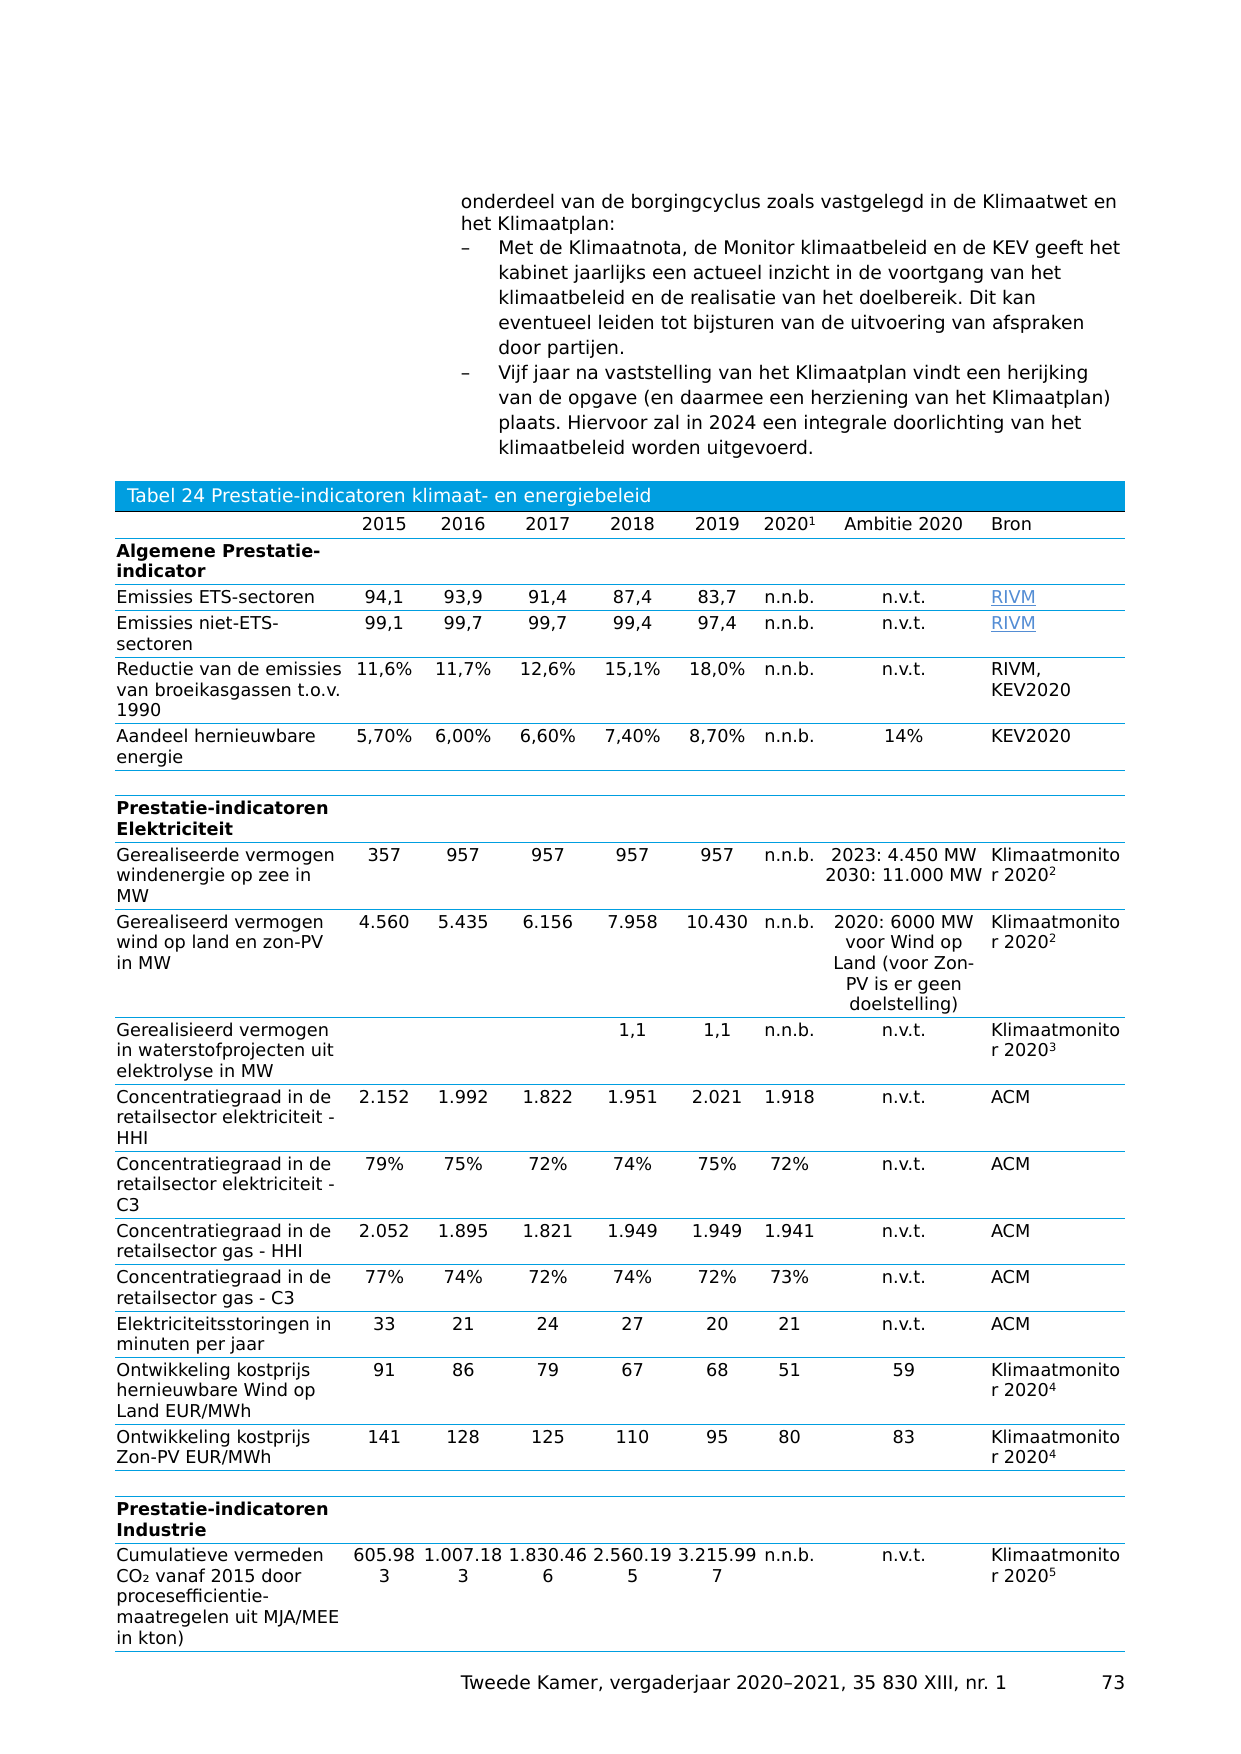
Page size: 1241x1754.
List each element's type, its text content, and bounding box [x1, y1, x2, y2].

table_cell 72% [675, 1265, 759, 1311]
table_cell 87,4 [590, 585, 675, 610]
table_cell 67 [590, 1358, 675, 1424]
table_cell [590, 1471, 675, 1496]
table_cell 99,4 [590, 611, 675, 656]
table_cell 1.821 [505, 1219, 590, 1264]
table_cell 110 [590, 1425, 675, 1470]
table_cell 2.052 [348, 1219, 421, 1264]
table_cell [505, 771, 590, 795]
table_cell 2017 [505, 512, 590, 538]
table_cell 99,1 [348, 611, 421, 656]
table_cell Klimaatmonitor 20205 [988, 1544, 1125, 1651]
table_cell n.v.t. [819, 1219, 988, 1264]
table_cell 5,70% [348, 724, 421, 770]
table_cell n.v.t. [819, 1152, 988, 1218]
table_cell 2.152 [348, 1085, 421, 1151]
table_cell [115, 771, 348, 795]
table_cell [590, 771, 675, 795]
table_cell ACM [988, 1085, 1125, 1151]
table_cell 59 [819, 1358, 988, 1424]
table_cell 20201 [759, 512, 819, 538]
table_cell Concentratiegraad in de retailsector elektriciteit - HHI [115, 1085, 348, 1151]
table_cell [590, 539, 675, 584]
table_cell KEV2020 [988, 724, 1125, 770]
table_cell n.v.t. [819, 1018, 988, 1084]
table_cell 80 [759, 1425, 819, 1470]
table_cell Ontwikkeling kostprijs hernieuwbare Wind op Land EUR/MWh [115, 1358, 348, 1424]
table_cell Concentratiegraad in de retailsector gas - HHI [115, 1219, 348, 1264]
table_cell 14% [819, 724, 988, 770]
table_cell ACM [988, 1265, 1125, 1311]
table_cell 79% [348, 1152, 421, 1218]
table_cell 24 [505, 1312, 590, 1357]
table_cell RIVM [988, 611, 1125, 656]
table_cell [348, 1471, 421, 1496]
table_cell 83,7 [675, 585, 759, 610]
table_cell Prestatie-indicatoren Industrie [115, 1497, 348, 1542]
table_cell [759, 1497, 819, 1542]
table_cell [505, 1018, 590, 1084]
table_cell 2016 [421, 512, 505, 538]
table_cell 15,1% [590, 658, 675, 723]
table_cell Algemene Prestatie-indicator [115, 539, 348, 584]
table_cell 77% [348, 1265, 421, 1311]
table_cell 72% [505, 1152, 590, 1218]
table_cell 1.007.183 [421, 1544, 505, 1651]
table_cell Klimaatmonitor 20204 [988, 1425, 1125, 1470]
table_cell 141 [348, 1425, 421, 1470]
table_cell 75% [675, 1152, 759, 1218]
table_cell n.n.b. [759, 585, 819, 610]
table_cell Klimaatmonitor 20202 [988, 843, 1125, 909]
table_cell 1.830.466 [505, 1544, 590, 1651]
table_cell 2020: 6000 MW voor Wind op Land (voor Zon-PV is er geen doelstelling) [819, 910, 988, 1017]
table_cell 4.560 [348, 910, 421, 1017]
table_cell [505, 796, 590, 842]
table_cell n.n.b. [759, 658, 819, 723]
table_cell Klimaatmonitor 20202 [988, 910, 1125, 1017]
table_cell [115, 512, 348, 538]
table_cell [819, 1497, 988, 1542]
table_cell 2018 [590, 512, 675, 538]
table_cell [348, 1018, 421, 1084]
table_cell n.v.t. [819, 1312, 988, 1357]
table_cell 957 [675, 843, 759, 909]
table_cell 2023: 4.450 MW 2030: 11.000 MW [819, 843, 988, 909]
table_cell 357 [348, 843, 421, 909]
table_cell 7.958 [590, 910, 675, 1017]
table_cell 93,9 [421, 585, 505, 610]
table_cell [505, 1497, 590, 1542]
table_cell [348, 796, 421, 842]
table_cell [505, 1471, 590, 1496]
table_cell Gerealiseerde vermogen windenergie op zee in MW [115, 843, 348, 909]
table_cell Klimaatmonitor 20204 [988, 1358, 1125, 1424]
table_cell RIVM [988, 585, 1125, 610]
table_cell Elektriciteitsstoringen in minuten per jaar [115, 1312, 348, 1357]
table_cell 2019 [675, 512, 759, 538]
table_cell 1.895 [421, 1219, 505, 1264]
table_cell Ambitie 2020 [819, 512, 988, 538]
table_cell [819, 796, 988, 842]
table_cell 1.918 [759, 1085, 819, 1151]
table_header Tabel 24 Prestatie-indicatoren klimaat- en energiebeleid [115, 481, 1125, 511]
table_cell [590, 1497, 675, 1542]
table_cell [675, 1497, 759, 1542]
table_cell n.n.b. [759, 843, 819, 909]
table_cell [988, 796, 1125, 842]
table_cell [675, 539, 759, 584]
table_cell 11,7% [421, 658, 505, 723]
table_cell Ontwikkeling kostprijs Zon-PV EUR/MWh [115, 1425, 348, 1470]
table_cell [115, 1471, 348, 1496]
table_cell 1.949 [590, 1219, 675, 1264]
table_cell Bron [988, 512, 1125, 538]
table_cell Gerealisieerd vermogen in waterstofprojecten uit elektrolyse in MW [115, 1018, 348, 1084]
table_cell 51 [759, 1358, 819, 1424]
table_cell Concentratiegraad in de retailsector gas - C3 [115, 1265, 348, 1311]
table_cell n.v.t. [819, 1544, 988, 1651]
table_cell 6,00% [421, 724, 505, 770]
table_cell 83 [819, 1425, 988, 1470]
table_cell [675, 771, 759, 795]
table_cell n.v.t. [819, 585, 988, 610]
table_cell Klimaatmonitor 20203 [988, 1018, 1125, 1084]
table_cell 128 [421, 1425, 505, 1470]
table_cell [988, 771, 1125, 795]
table_cell n.n.b. [759, 1544, 819, 1651]
table_cell 6,60% [505, 724, 590, 770]
table_cell 91 [348, 1358, 421, 1424]
table_cell n.n.b. [759, 910, 819, 1017]
table_cell n.v.t. [819, 611, 988, 656]
table_cell [759, 796, 819, 842]
table_cell 20 [675, 1312, 759, 1357]
table_cell 21 [759, 1312, 819, 1357]
table_cell [819, 771, 988, 795]
list Vijf jaar na vaststelling van het Klimaatplan vindt een herijking van de opgave (en daarmee een herziening van het Klimaatplan) plaats. Hiervoor zal in 2024 een integrale doorlichting van het klimaatbeleid worden uitgevoerd. [461, 359, 1125, 459]
table_cell 75% [421, 1152, 505, 1218]
table_cell 86 [421, 1358, 505, 1424]
table_cell 72% [505, 1265, 590, 1311]
table_cell 1.949 [675, 1219, 759, 1264]
table_cell [505, 539, 590, 584]
text onderdeel van de borgingcyclus zoals vastgelegd in de Klimaatwet en het Klimaatplan: [461, 191, 1125, 234]
table_cell 94,1 [348, 585, 421, 610]
table_cell n.n.b. [759, 1018, 819, 1084]
table_cell [988, 1471, 1125, 1496]
table_cell n.v.t. [819, 658, 988, 723]
table_cell Emissies ETS-sectoren [115, 585, 348, 610]
table_cell 1,1 [675, 1018, 759, 1084]
table_cell [421, 771, 505, 795]
table_cell n.n.b. [759, 724, 819, 770]
table_cell [675, 1471, 759, 1496]
table_cell ACM [988, 1219, 1125, 1264]
table_cell 2.021 [675, 1085, 759, 1151]
table_cell 91,4 [505, 585, 590, 610]
table_cell 21 [421, 1312, 505, 1357]
table_cell 68 [675, 1358, 759, 1424]
table_cell 10.430 [675, 910, 759, 1017]
table_cell 957 [590, 843, 675, 909]
table_cell 11,6% [348, 658, 421, 723]
table_cell [348, 1497, 421, 1542]
table_cell 2.560.195 [590, 1544, 675, 1651]
table_cell Aandeel hernieuwbare energie [115, 724, 348, 770]
table_cell [348, 771, 421, 795]
table_cell [421, 1471, 505, 1496]
table_cell n.v.t. [819, 1085, 988, 1151]
table_cell 99,7 [421, 611, 505, 656]
table_cell 8,70% [675, 724, 759, 770]
table_cell 97,4 [675, 611, 759, 656]
table_cell 1.951 [590, 1085, 675, 1151]
table_cell 957 [421, 843, 505, 909]
table_cell 27 [590, 1312, 675, 1357]
table_cell 79 [505, 1358, 590, 1424]
table_cell Cumulatieve vermeden CO₂ vanaf 2015 door procesefficientie-maatregelen uit MJA/MEE in kton) [115, 1544, 348, 1651]
table_cell 6.156 [505, 910, 590, 1017]
table_cell Concentratiegraad in de retailsector elektriciteit -C3 [115, 1152, 348, 1218]
table_cell 74% [590, 1152, 675, 1218]
table_cell 33 [348, 1312, 421, 1357]
table_cell 1.992 [421, 1085, 505, 1151]
table_cell 605.983 [348, 1544, 421, 1651]
table_cell [988, 539, 1125, 584]
table_cell 12,6% [505, 658, 590, 723]
table_cell [759, 771, 819, 795]
table_cell [421, 796, 505, 842]
table_cell Reductie van de emissies van broeikasgassen t.o.v. 1990 [115, 658, 348, 723]
table_cell 74% [590, 1265, 675, 1311]
table_cell [421, 539, 505, 584]
table_cell 18,0% [675, 658, 759, 723]
table_cell [819, 1471, 988, 1496]
table_cell [988, 1497, 1125, 1542]
table_cell 125 [505, 1425, 590, 1470]
table_cell ACM [988, 1152, 1125, 1218]
table_cell [348, 539, 421, 584]
table_cell 7,40% [590, 724, 675, 770]
table_cell Prestatie-indicatoren Elektriciteit [115, 796, 348, 842]
table_cell 99,7 [505, 611, 590, 656]
list Met de Klimaatnota, de Monitor klimaatbeleid en de KEV geeft het kabinet jaarlijks een actueel inzicht in de voortgang van het klimaatbeleid en de realisatie van het doelbereik. Dit kan eventueel leiden tot bijsturen van de uitvoering van afspraken door partijen. [461, 234, 1125, 359]
table_cell [590, 796, 675, 842]
table_cell Emissies niet-ETS-sectoren [115, 611, 348, 656]
table_cell Gerealiseerd vermogen wind op land en zon-PV in MW [115, 910, 348, 1017]
table_cell n.n.b. [759, 611, 819, 656]
table_cell [421, 1018, 505, 1084]
table_cell 1,1 [590, 1018, 675, 1084]
table_cell 73% [759, 1265, 819, 1311]
table_cell n.v.t. [819, 1265, 988, 1311]
table_cell 1.822 [505, 1085, 590, 1151]
table_cell [759, 1471, 819, 1496]
table_cell 1.941 [759, 1219, 819, 1264]
table_cell RIVM, KEV2020 [988, 658, 1125, 723]
table_cell [759, 539, 819, 584]
table_cell 2015 [348, 512, 421, 538]
table_cell 3.215.997 [675, 1544, 759, 1651]
table_cell 95 [675, 1425, 759, 1470]
table_cell 74% [421, 1265, 505, 1311]
table_cell [421, 1497, 505, 1542]
table_cell 72% [759, 1152, 819, 1218]
table_cell [675, 796, 759, 842]
table_cell ACM [988, 1312, 1125, 1357]
table_cell 957 [505, 843, 590, 909]
table_cell 5.435 [421, 910, 505, 1017]
table_cell [819, 539, 988, 584]
